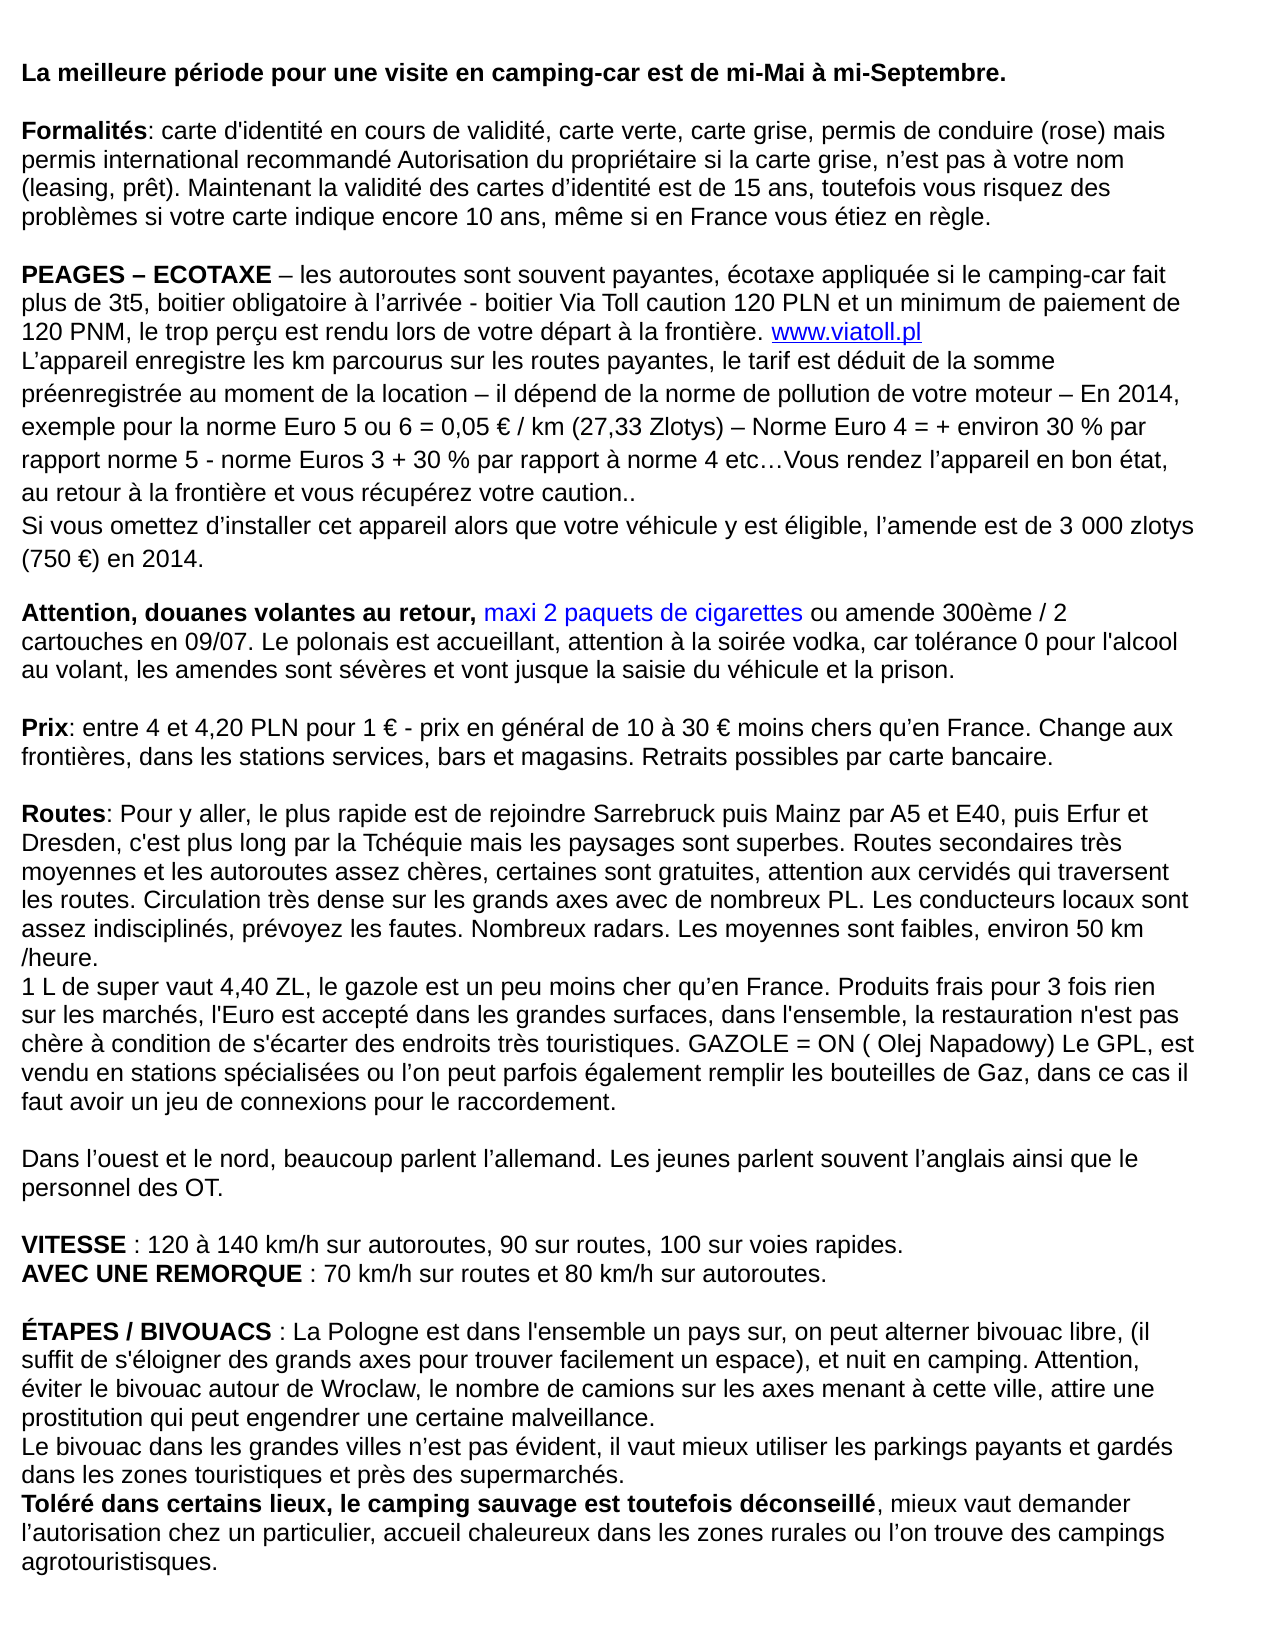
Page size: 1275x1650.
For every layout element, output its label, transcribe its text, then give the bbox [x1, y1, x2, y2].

text PEAGES – ECOTAXE – les autoroutes sont souvent payantes, écotaxe appliquée si le camping-car fait plus de 3t5, boitier obligatoire à l’arrivée - boitier Via Toll caution 120 PLN et un minimum de paiement de 120 PNM, le trop perçu est rendu lors de votre départ à la frontière. www.viatoll.pl [21, 259, 1196, 346]
text La meilleure période pour une visite en camping-car est de mi-Mai à mi-Septembre. [21, 58, 1196, 87]
text L’appareil enregistre les km parcourus sur les routes payantes, le tarif est déduit de la somme préenregistrée au moment de la location – il dépend de la norme de pollution de votre moteur – En 2014, exemple pour la norme Euro 5 ou 6 = 0,05 € / km (27,33 Zlotys) – Norme Euro 4 = + environ 30 % par rapport norme 5 - norme Euros 3 + 30 % par rapport à norme 4 etc…Vous rendez l’appareil en bon état, au retour à la frontière et vous récupérez votre caution.. [21, 346, 1196, 507]
text Routes: Pour y aller, le plus rapide est de rejoindre Sarrebruck puis Mainz par A5 et E40, puis Erfur et Dresden, c'est plus long par la Tchéquie mais les paysages sont superbes. Routes secondaires très moyennes et les autoroutes assez chères, certaines sont gratuites, attention aux cervidés qui traversent les routes. Circulation très dense sur les grands axes avec de nombreux PL. Les conducteurs locaux sont assez indisciplinés, prévoyez les fautes. Nombreux radars. Les moyennes sont faibles, environ 50 km /heure. [21, 799, 1196, 972]
text AVEC UNE REMORQUE : 70 km/h sur routes et 80 km/h sur autoroutes. [21, 1259, 1196, 1288]
text Formalités: carte d'identité en cours de validité, carte verte, carte grise, permis de conduire (rose) mais permis international recommandé Autorisation du propriétaire si la carte grise, n’est pas à votre nom (leasing, prêt). Maintenant la validité des cartes d’identité est de 15 ans, toutefois vous risquez des problèmes si votre carte indique encore 10 ans, même si en France vous étiez en règle. [21, 116, 1196, 231]
text 1 L de super vaut 4,40 ZL, le gazole est un peu moins cher qu’en France. Produits frais pour 3 fois rien sur les marchés, l'Euro est accepté dans les grandes surfaces, dans l'ensemble, la restauration n'est pas chère à condition de s'écarter des endroits très touristiques. GAZOLE = ON ( Olej Napadowy) Le GPL, est vendu en stations spécialisées ou l’on peut parfois également remplir les bouteilles de Gaz, dans ce cas il faut avoir un jeu de connexions pour le raccordement. [21, 972, 1196, 1115]
text Si vous omettez d’installer cet appareil alors que votre véhicule y est éligible, l’amende est de 3 000 zlotys (750 €) en 2014. [21, 511, 1196, 573]
text VITESSE : 120 à 140 km/h sur autoroutes, 90 sur routes, 100 sur voies rapides. [21, 1230, 1196, 1259]
text Prix: entre 4 et 4,20 PLN pour 1 € - prix en général de 10 à 30 € moins chers qu’en France. Change aux frontières, dans les stations services, bars et magasins. Retraits possibles par carte bancaire. [21, 713, 1196, 770]
text ÉTAPES / BIVOUACS : La Pologne est dans l'ensemble un pays sur, on peut alterner bivouac libre, (il suffit de s'éloigner des grands axes pour trouver facilement un espace), et nuit en camping. Attention, éviter le bivouac autour de Wroclaw, le nombre de camions sur les axes menant à cette ville, attire une prostitution qui peut engendrer une certaine malveillance. [21, 1317, 1196, 1432]
text Le bivouac dans les grandes villes n’est pas évident, il vaut mieux utiliser les parkings payants et gardés dans les zones touristiques et près des supermarchés. [21, 1432, 1196, 1489]
text Dans l’ouest et le nord, beaucoup parlent l’allemand. Les jeunes parlent souvent l’anglais ainsi que le personnel des OT. [21, 1144, 1196, 1202]
text Attention, douanes volantes au retour, maxi 2 paquets de cigarettes ou amende 300ème / 2 cartouches en 09/07. Le polonais est accueillant, attention à la soirée vodka, car tolérance 0 pour l'alcool au volant, les amendes sont sévères et vont jusque la saisie du véhicule et la prison. [21, 598, 1196, 684]
text Toléré dans certains lieux, le camping sauvage est toutefois déconseillé, mieux vaut demander l’autorisation chez un particulier, accueil chaleureux dans les zones rurales ou l’on trouve des campings agrotouristisques. [21, 1489, 1196, 1575]
